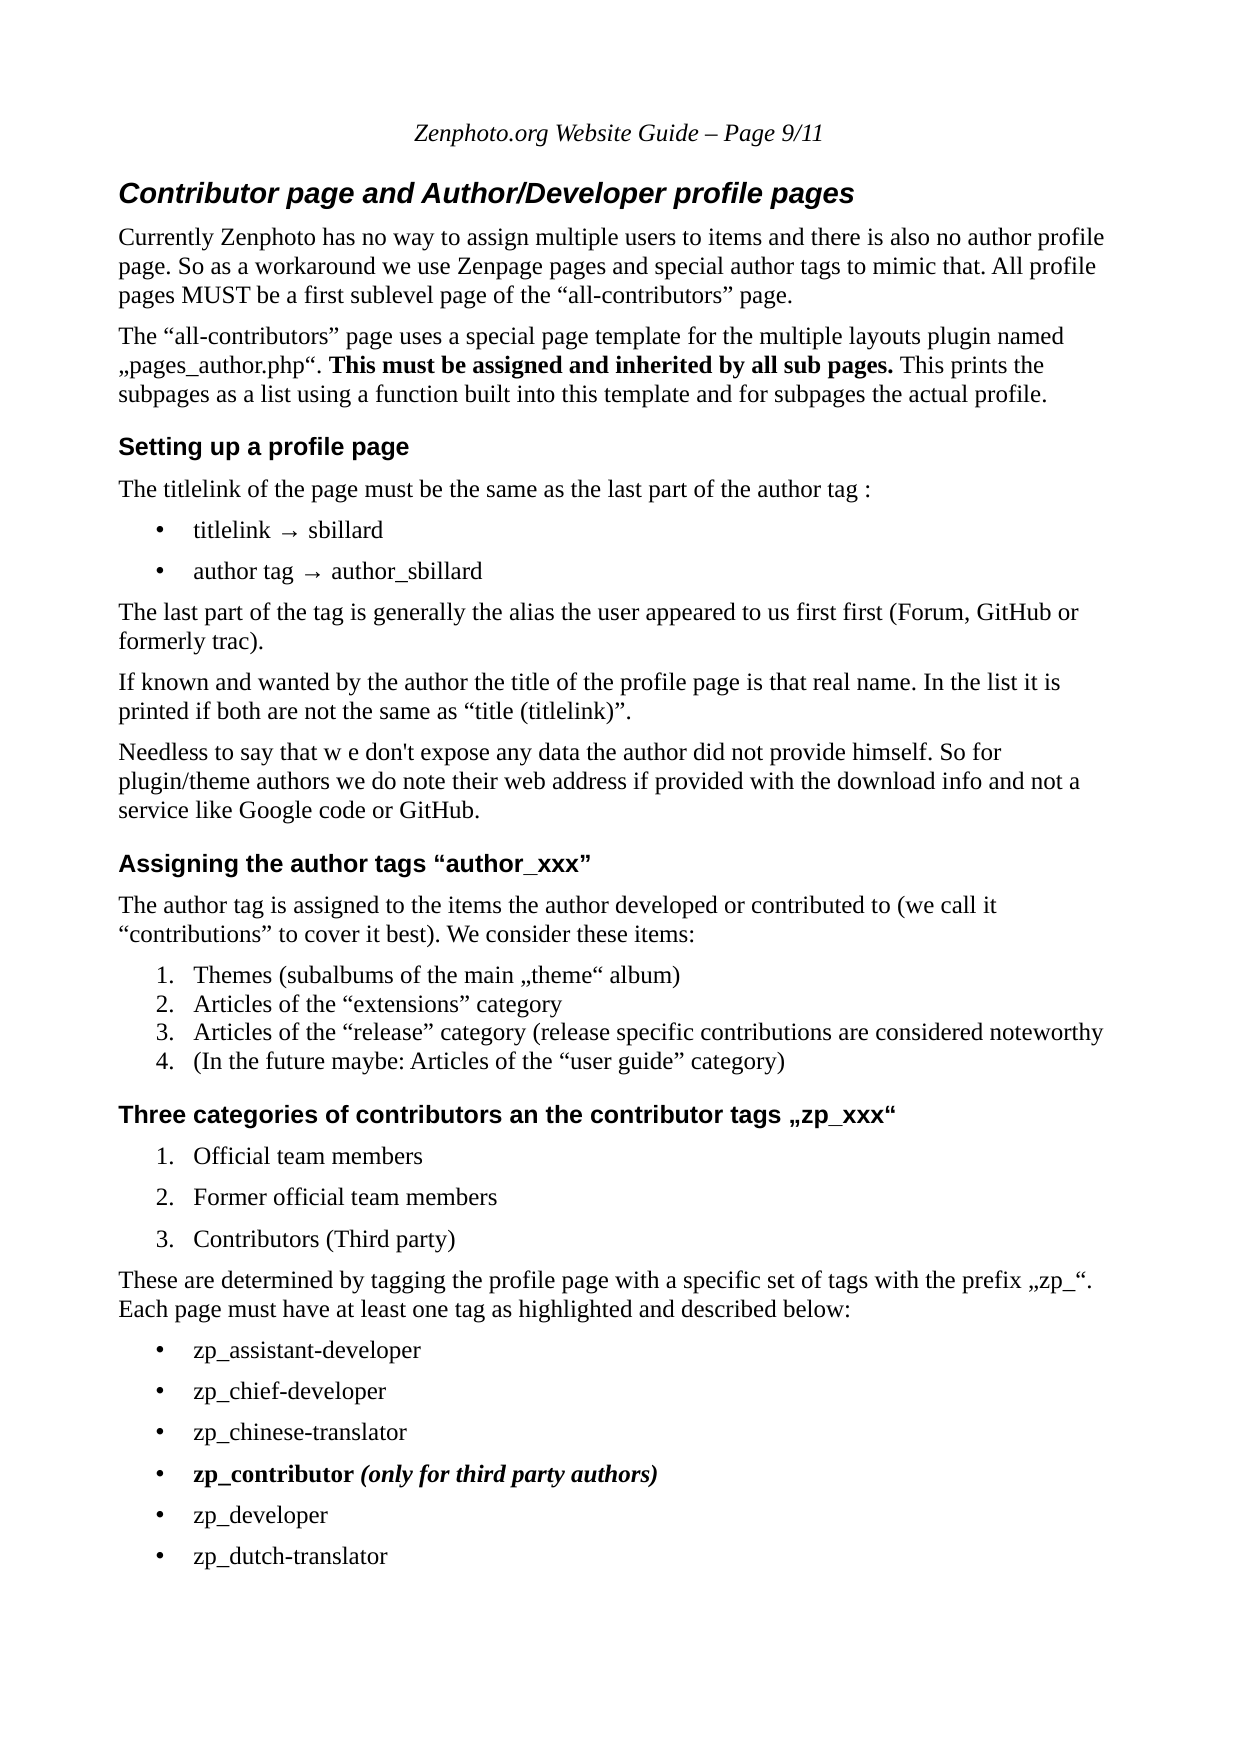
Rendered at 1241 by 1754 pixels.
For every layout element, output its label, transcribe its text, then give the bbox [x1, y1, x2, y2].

list zp_chief-developer [156, 1376, 1122, 1405]
subtitle Assigning the author tags “author_xxx” [118, 849, 1122, 877]
list zp_chinese-translator [156, 1417, 1122, 1446]
list zp_contributor (only for third party authors) [156, 1459, 1122, 1487]
list Themes (subalbums of the main „theme“ album) [156, 960, 1122, 989]
text The author tag is assigned to the items the author developed or contributed to (we call it “contributions” to cover it best). We consider these items: [118, 890, 1122, 947]
list author tag → author_sbillard [156, 556, 1122, 585]
list Contributors (Third party) [156, 1224, 1122, 1252]
subtitle Setting up a profile page [118, 432, 1122, 461]
list zp_developer [156, 1500, 1122, 1529]
list (In the future maybe: Articles of the “user guide” category) [156, 1046, 1122, 1075]
subtitle Three categories of contributors an the contributor tags „zp_xxx“ [118, 1100, 1122, 1129]
text Currently Zenphoto has no way to assign multiple users to items and there is also no author profile page. So as a workaround we use Zenpage pages and special author tags to mimic that. All profile pages MUST be a first sublevel page of the “all-contributors” page. [118, 222, 1122, 309]
list Former official team members [156, 1182, 1122, 1211]
text These are determined by tagging the profile page with a specific set of tags with the prefix „zp_“. Each page must have at least one tag as highlighted and described below: [118, 1265, 1122, 1322]
text The titlelink of the page must be the same as the last part of the author tag : [118, 474, 1122, 502]
text The “all-contributors” page uses a special page template for the multiple layouts plugin named „pages_author.php“. This must be assigned and inherited by all sub pages. This prints the subpages as a list using a function built into this template and for subpages the actual profile. [118, 321, 1122, 407]
list Articles of the “release” category (release specific contributions are considered noteworthy [156, 1017, 1122, 1046]
list zp_assistant-developer [156, 1335, 1122, 1364]
list zp_dutch-translator [156, 1541, 1122, 1570]
list Official team members [156, 1141, 1122, 1170]
text The last part of the tag is generally the alias the user appeared to us first first (Forum, GitHub or formerly trac). [118, 597, 1122, 655]
subtitle Contributor page and Author/Developer profile pages [118, 176, 1122, 210]
text If known and wanted by the author the title of the profile page is that real name. In the list it is printed if both are not the same as “title (titlelink)”. [118, 667, 1122, 725]
list titlelink → sbillard [156, 515, 1122, 544]
list Articles of the “extensions” category [156, 989, 1122, 1017]
text Needless to say that w e don't expose any data the author did not provide himself. So for plugin/theme authors we do note their web address if provided with the download info and not a service like Google code or GitHub. [118, 737, 1122, 824]
